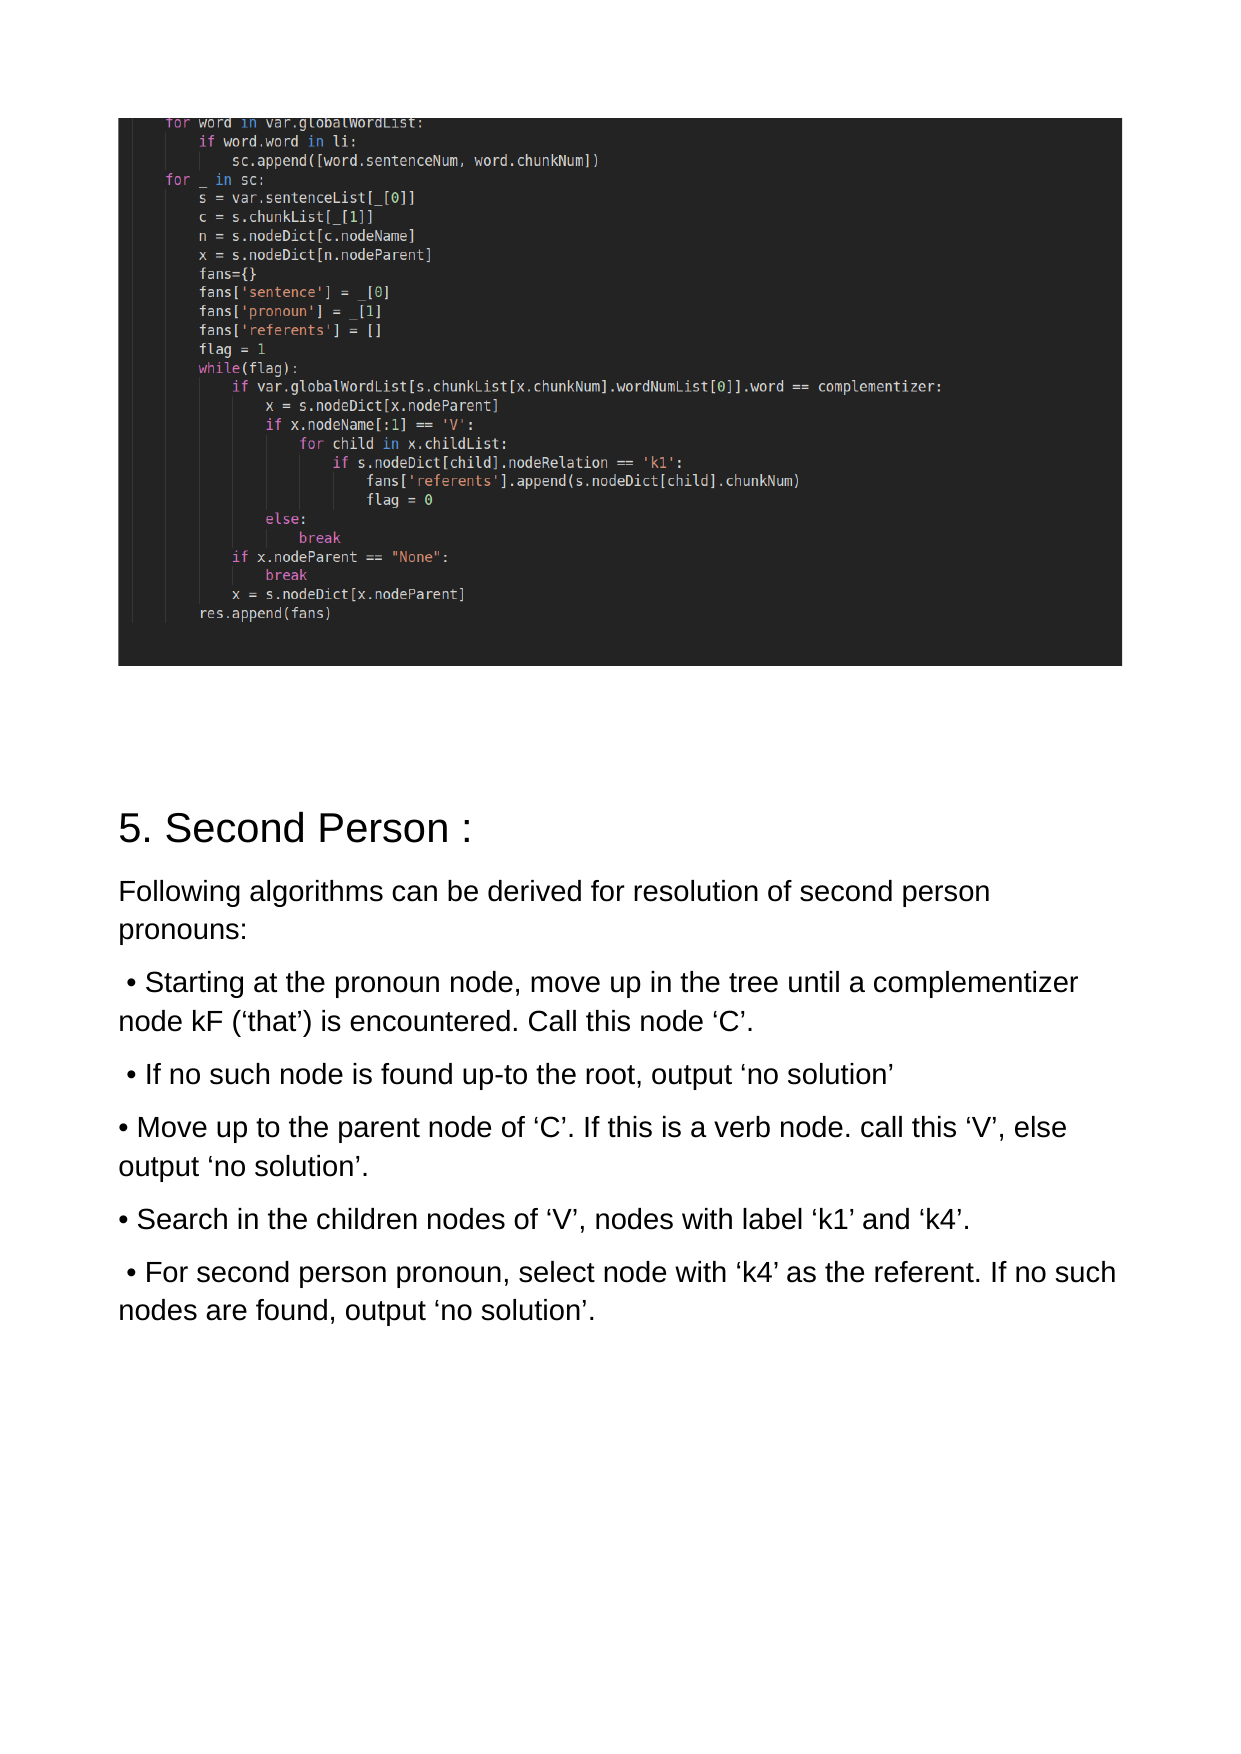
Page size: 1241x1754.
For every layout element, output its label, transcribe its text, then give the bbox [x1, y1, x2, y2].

text • Search in the children nodes of ‘V’, nodes with label ‘k1’ and ‘k4’. [118, 1202, 1122, 1235]
text • For second person pronoun, select node with ‘k4’ as the referent. If no such nodes are found, output ‘no solution’. [118, 1255, 1122, 1327]
text Following algorithms can be derived for resolution of second person pronouns: [118, 873, 1122, 946]
text • Starting at the pronoun node, move up in the tree until a complementizer node kF (‘that’) is encountered. Call this node ‘C’. [118, 965, 1122, 1037]
text 5. Second Person : [118, 804, 1122, 852]
text • Move up to the parent node of ‘C’. If this is a verb node. call this ‘V’, else output ‘no solution’. [118, 1110, 1122, 1182]
text • If no such node is found up-to the root, output ‘no solution’ [118, 1057, 1122, 1090]
picture [118, 118, 1123, 666]
